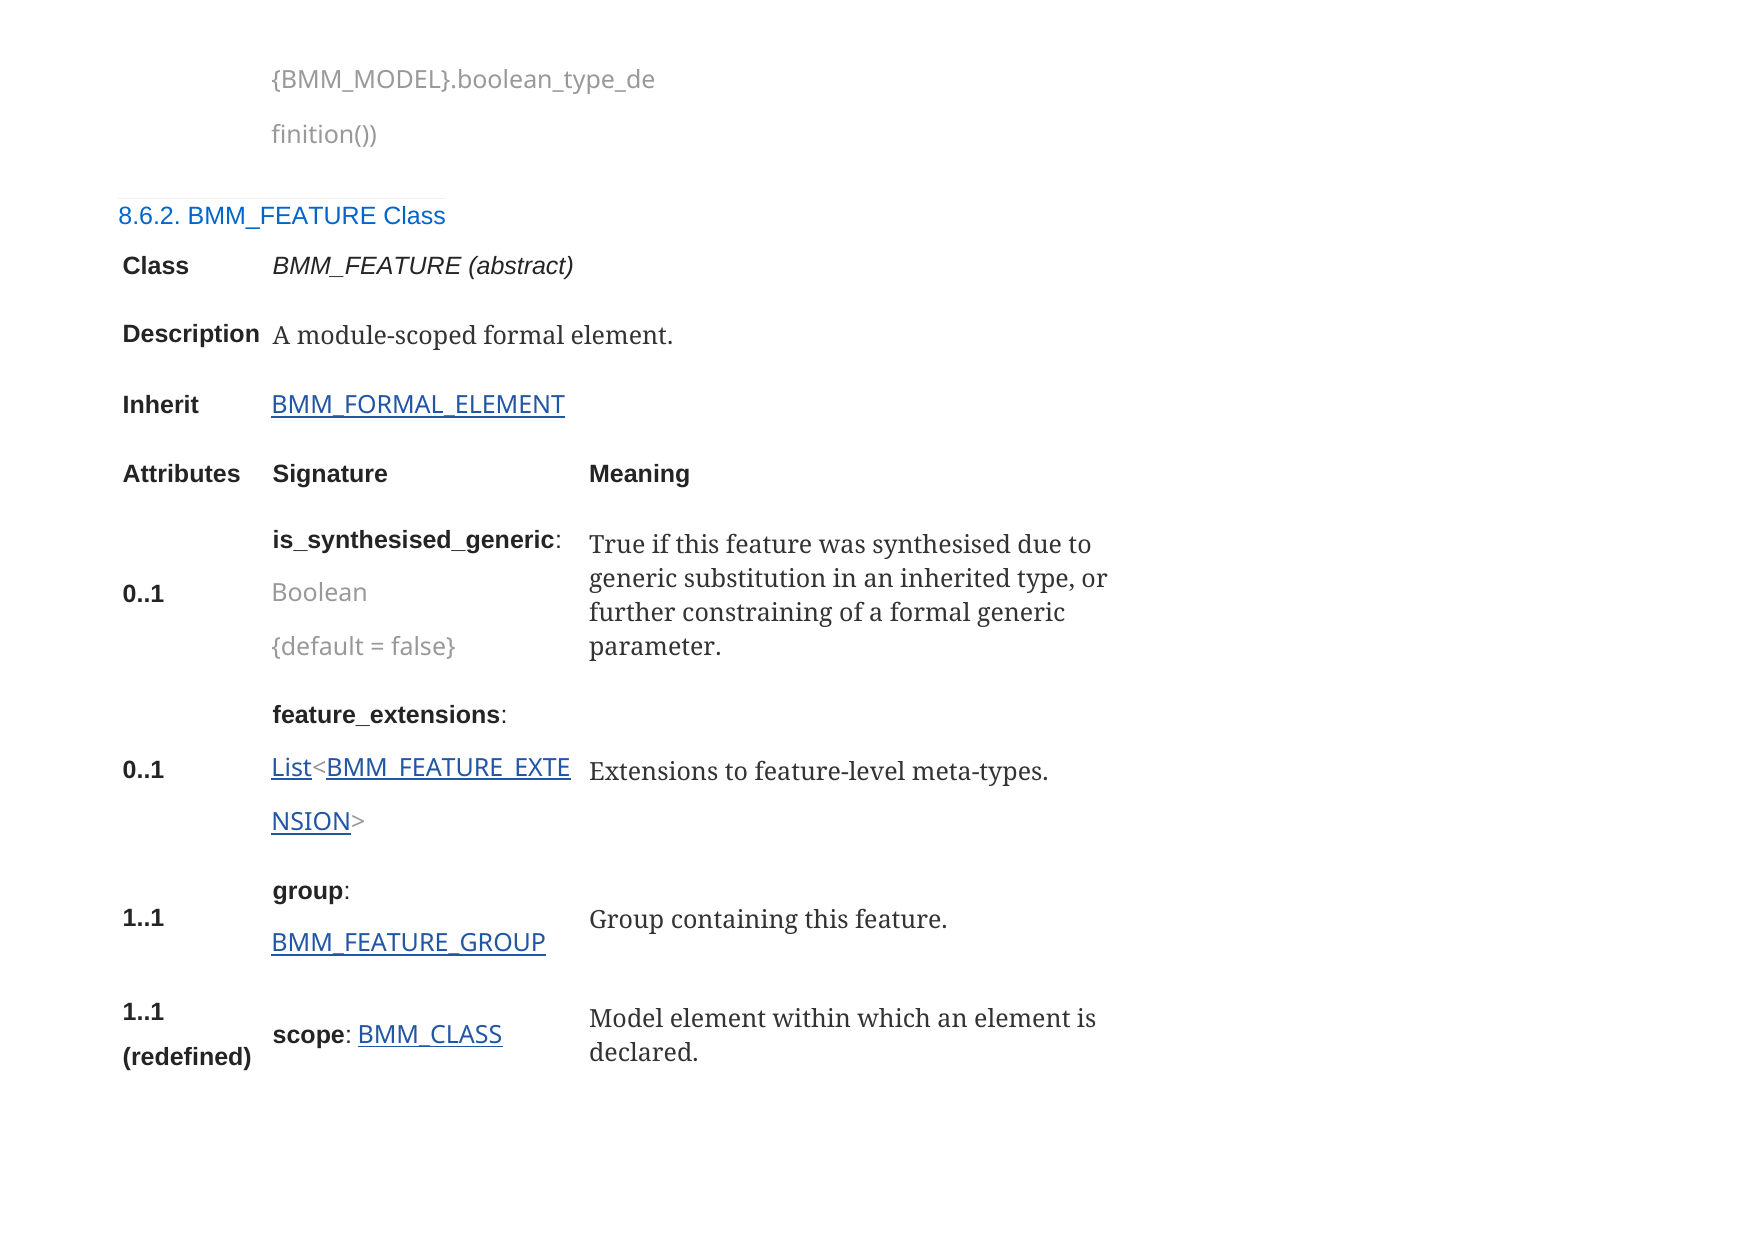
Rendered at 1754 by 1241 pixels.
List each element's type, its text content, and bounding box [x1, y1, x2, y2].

table_cell Description [118, 315, 268, 384]
subtitle 8.6.2. BMM_FEATURE Class [118, 198, 1695, 229]
table_cell True if this feature was synthesised due to generic substitution in an inherited type, or further constraining of a formal generic parameter. [585, 522, 1181, 697]
table_cell Meaning [585, 456, 1181, 522]
table_cell scope: BMM_CLASS [268, 994, 585, 1106]
table_cell Inherit [118, 384, 268, 456]
table_header BMM_FEATURE (abstract) [268, 248, 1181, 315]
table_cell 0..1 [118, 522, 268, 697]
table_cell group: BMM_FEATURE_GROUP [268, 873, 585, 993]
table_cell is_synthesised_generic: Boolean {default = false} [268, 522, 585, 697]
table_cell Extensions to feature-level meta-types. [585, 698, 1181, 873]
table_cell 0..1 [118, 698, 268, 873]
table_cell Model element within which an element is declared. [585, 994, 1181, 1106]
table_cell Signature [268, 456, 585, 522]
table_cell is_boolean (): Boolean Post_result: Result = type().equal( {BMM_MODEL}.boolean_type_definition()) [268, 59, 662, 185]
table_cell Attributes [118, 456, 268, 522]
table_cell 1..1 (redefined) [118, 994, 268, 1106]
table_cell Group containing this feature. [585, 873, 1181, 993]
table_cell 1..1 [118, 873, 268, 993]
table_cell True if type is notionally Boolean (i.e. a BMM_SIMPLE_TYPE with type_name() = 'Boolean'). [662, 59, 1181, 185]
table_cell BMM_FORMAL_ELEMENT [268, 384, 1181, 456]
table_cell feature_extensions: List<BMM_FEATURE_EXTENSION> [268, 698, 585, 873]
table_cell 1..1 [118, 59, 268, 185]
table_header Class [118, 248, 268, 315]
table_cell A module-scoped formal element. [268, 315, 1181, 384]
